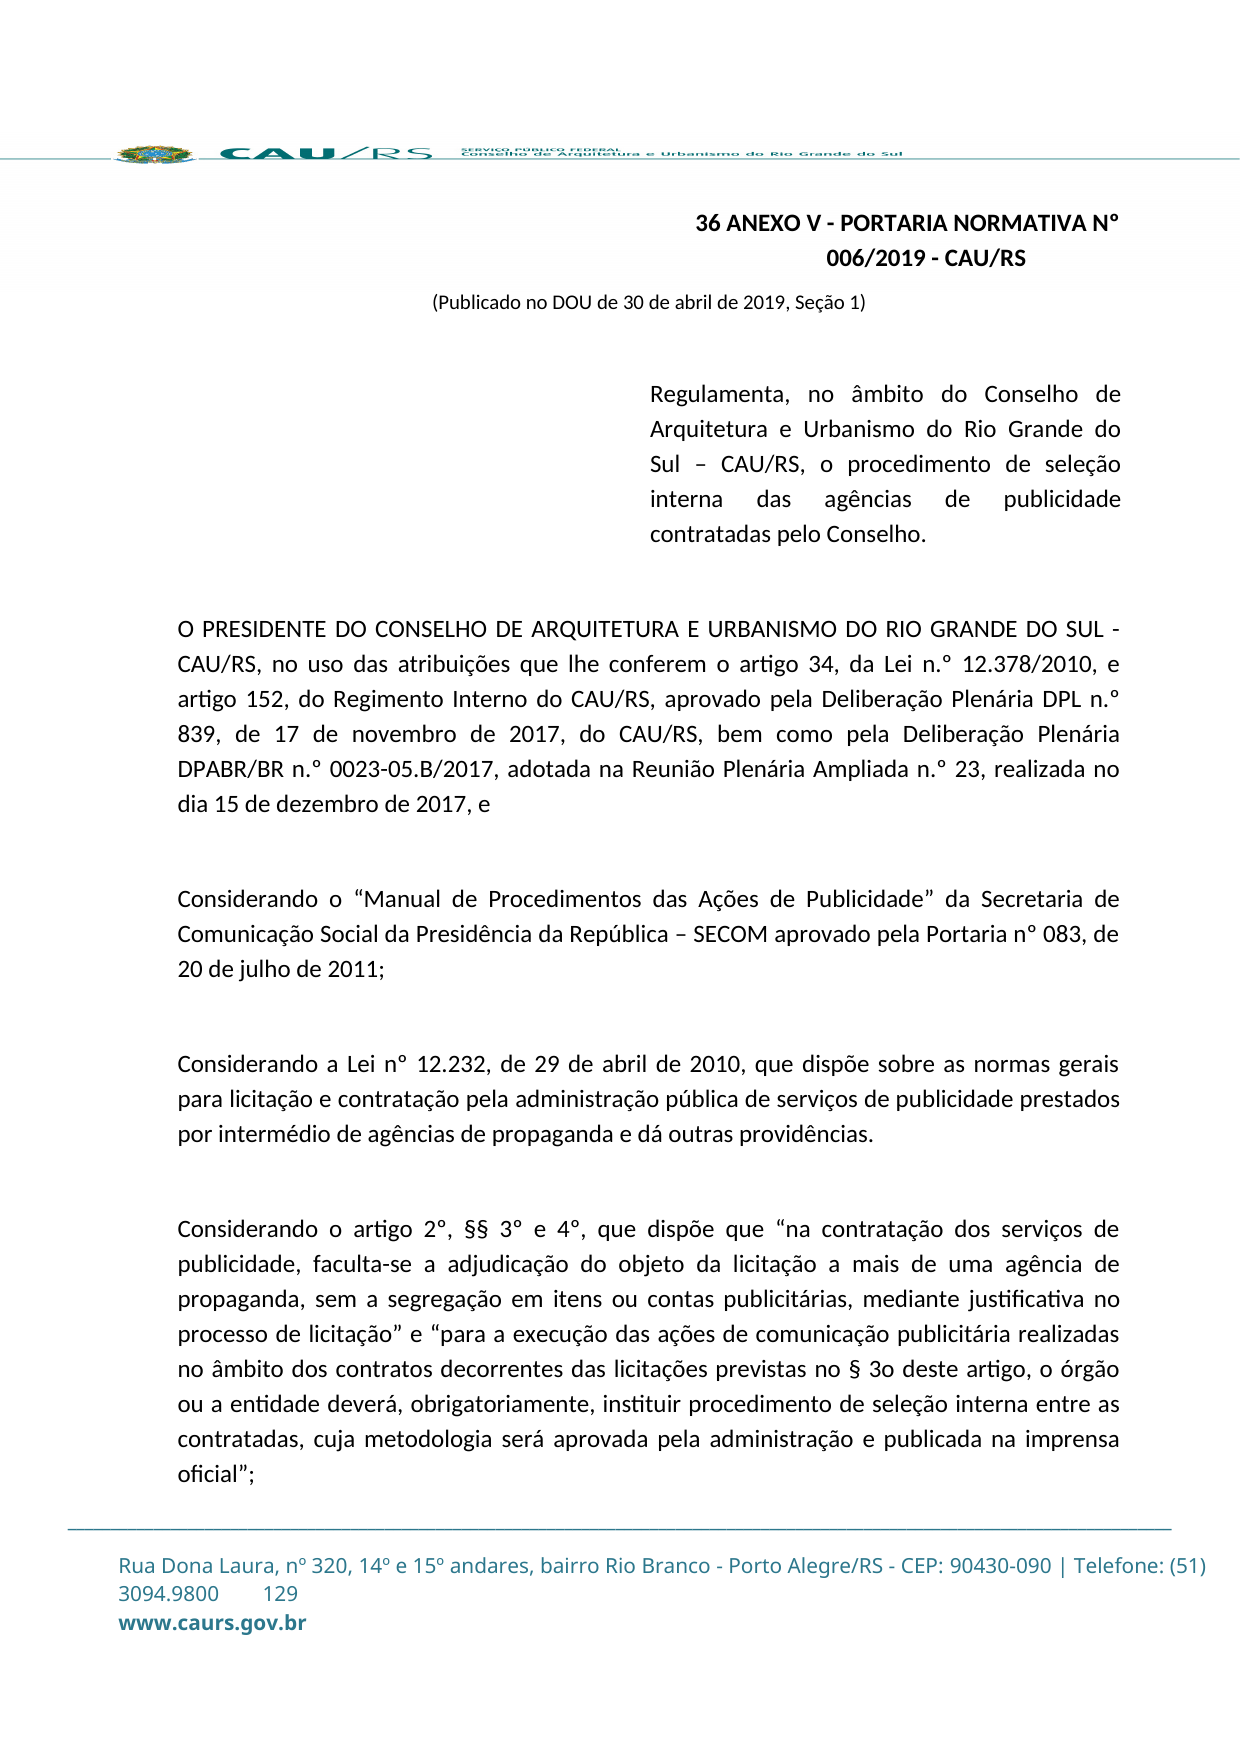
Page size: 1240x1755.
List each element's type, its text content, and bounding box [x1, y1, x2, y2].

text Considerando o artigo 2º, §§ 3º e 4º, que dispõe que “na contratação dos serviços de publicidade, faculta-se a adjudicação do objeto da licitação a mais de uma agência de propaganda, sem a segregação em itens ou contas publicitárias, mediante justificativa no processo de licitação” e “para a execução das ações de comunicação publicitária realizadas no âmbito dos contratos decorrentes das licitações previstas no § 3o deste artigo, o órgão ou a entidade deverá, obrigatoriamente, instituir procedimento de seleção interna entre as contratadas, cuja metodologia será aprovada pela administração e publicada na imprensa oficial”; [177, 1213, 1121, 1489]
text O PRESIDENTE DO CONSELHO DE ARQUITETURA E URBANISMO DO RIO GRANDE DO SUL - CAU/RS, no uso das atribuições que lhe conferem o artigo 34, da Lei n.º 12.378/2010, e artigo 152, do Regimento Interno do CAU/RS, aprovado pela Deliberação Plenária DPL n.º 839, de 17 de novembro de 2017, do CAU/RS, bem como pela Deliberação Plenária DPABR/BR n.º 0023-05.B/2017, adotada na Reunião Plenária Ampliada n.º 23, realizada no dia 15 de dezembro de 2017, e [177, 613, 1121, 819]
text Regulamenta, no âmbito do Conselho de Arquitetura e Urbanismo do Rio Grande do Sul – CAU/RS, o procedimento de seleção interna das agências de publicidade contratadas pelo Conselho. [650, 378, 1121, 549]
text Considerando o “Manual de Procedimentos das Ações de Publicidade” da Secretaria de Comunicação Social da Presidência da República – SECOM aprovado pela Portaria nº 083, de 20 de julho de 2011; [177, 883, 1121, 984]
text Considerando a Lei nº 12.232, de 29 de abril de 2010, que dispõe sobre as normas gerais para licitação e contratação pela administração pública de serviços de publicidade prestados por intermédio de agências de propaganda e dá outras providências. [177, 1048, 1121, 1149]
text (Publicado no DOU de 30 de abril de 2019, Seção 1) [177, 292, 1121, 314]
